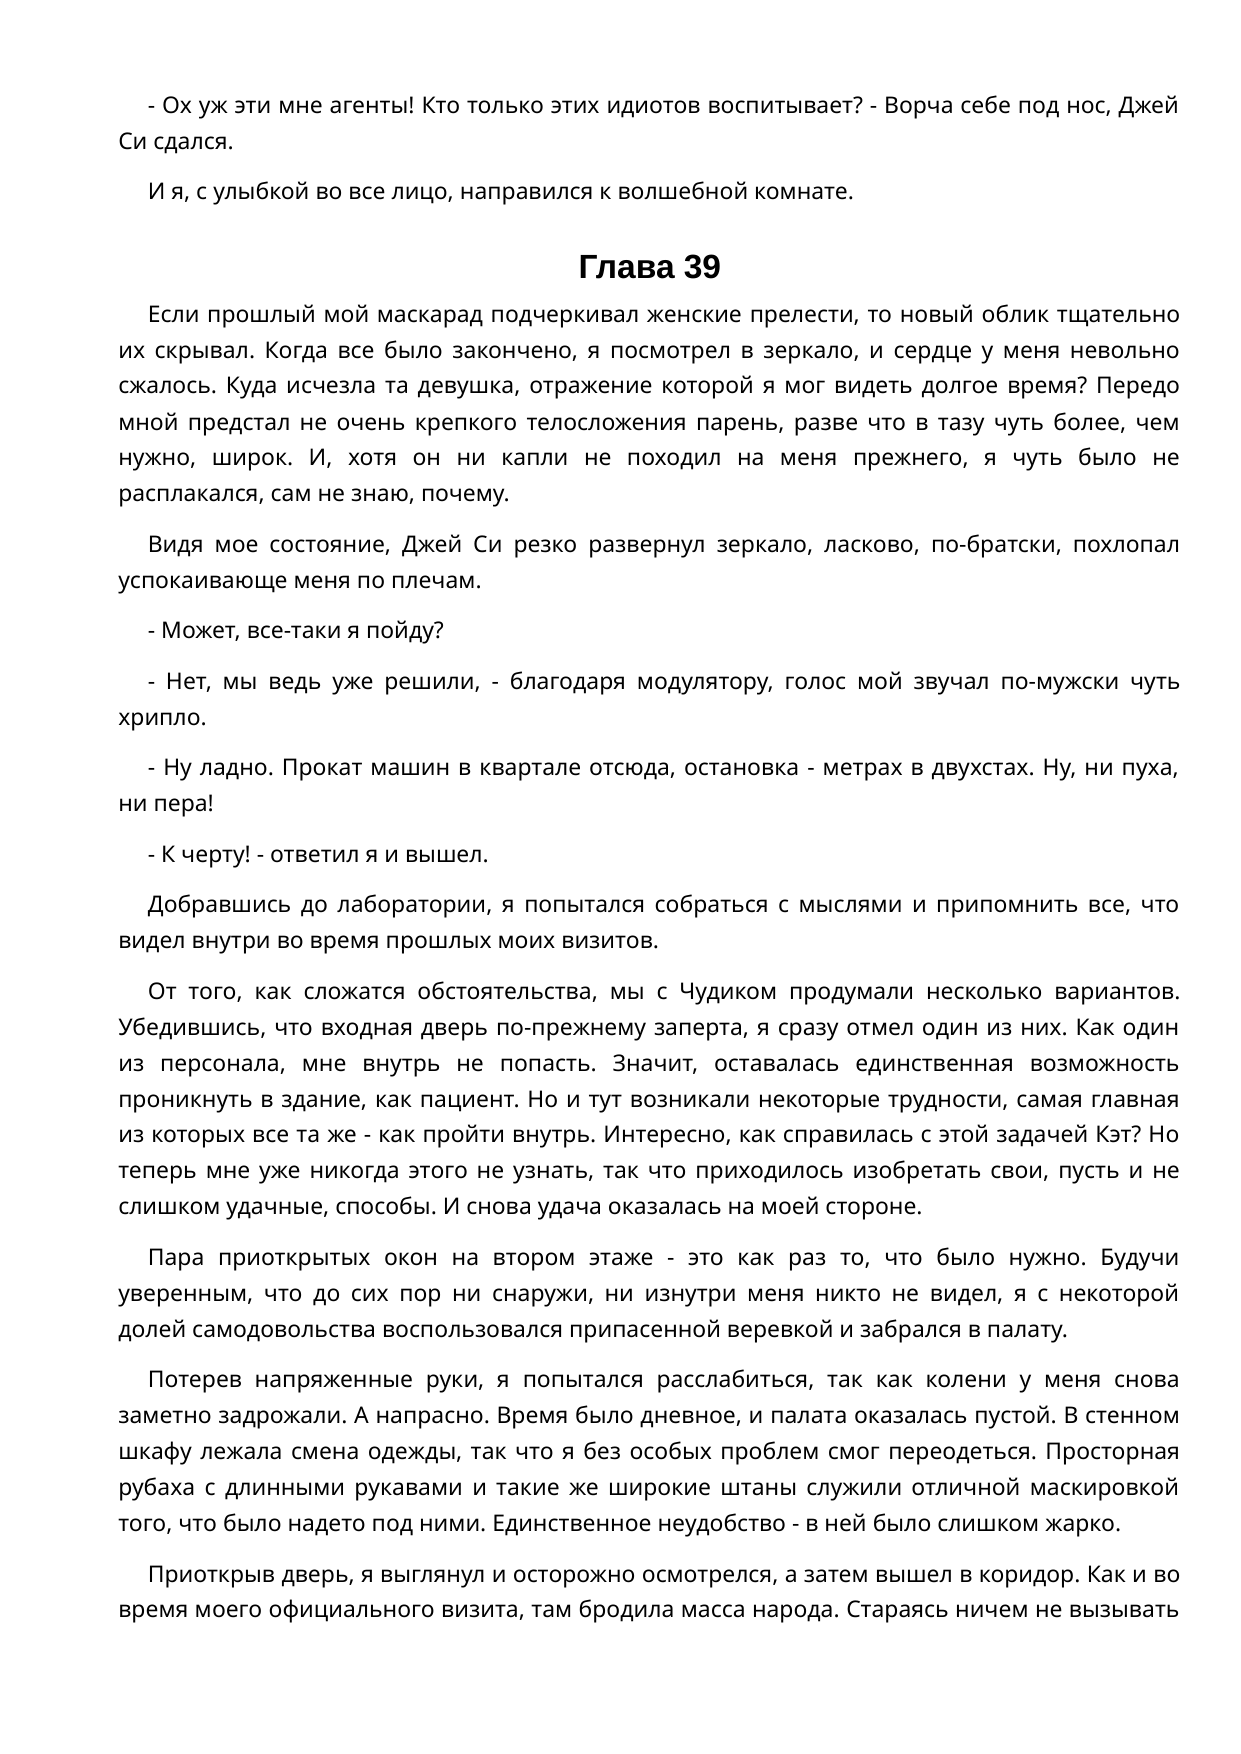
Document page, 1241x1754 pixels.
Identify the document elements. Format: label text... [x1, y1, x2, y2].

text Потерев напряженные руки, я попытался расслабиться, так как колени у меня снова заметно задрожали. А напрасно. Время было дневное, и палата оказалась пустой. В стенном шкафу лежала смена одежды, так что я без особых проблем смог переодеться. Просторная рубаха с длинными рукавами и такие же широкие штаны служили отличной маскировкой того, что было надето под ними. Единственное неудобство - в ней было слишком жарко. [118, 1363, 1181, 1538]
text - Ох уж эти мне агенты! Кто только этих идиотов воспитывает? - Ворча себе под нос, Джей Си сдался. [118, 89, 1181, 156]
subtitle Глава 39 [118, 246, 1181, 285]
text - Ну ладно. Прокат машин в квартале отсюда, остановка - метрах в двухстах. Ну, ни пуха, ни пера! [118, 751, 1181, 818]
text От того, как сложатся обстоятельства, мы с Чудиком продумали несколько вариантов. Убедившись, что входная дверь по-прежнему заперта, я сразу отмел один из них. Как один из персонала, мне внутрь не попасть. Значит, оставалась единственная возможность проникнуть в здание, как пациент. Но и тут возникали некоторые трудности, самая главная из которых все та же - как пройти внутрь. Интересно, как справилась с этой задачей Кэт? Но теперь мне уже никогда этого не узнать, так что приходилось изобретать свои, пусть и не слишком удачные, способы. И снова удача оказалась на моей стороне. [118, 975, 1181, 1222]
text - Нет, мы ведь уже решили, - благодаря модулятору, голос мой звучал по-мужски чуть хрипло. [118, 665, 1181, 732]
text Добравшись до лаборатории, я попытался собраться с мыслями и припомнить все, что видел внутри во время прошлых моих визитов. [118, 888, 1181, 955]
text И я, с улыбкой во все лицо, направился к волшебной комнате. [118, 175, 1181, 206]
text Пара приоткрытых окон на втором этаже - это как раз то, что было нужно. Будучи уверенным, что до сих пор ни снаружи, ни изнутри меня никто не видел, я с некоторой долей самодовольства воспользовался припасенной веревкой и забрался в палату. [118, 1241, 1181, 1344]
text - Может, все-таки я пойду? [118, 614, 1181, 646]
text Видя мое состояние, Джей Си резко развернул зеркало, ласково, по-братски, похлопал успокаивающе меня по плечам. [118, 528, 1181, 595]
text Если прошлый мой маскарад подчеркивал женские прелести, то новый облик тщательно их скрывал. Когда все было закончено, я посмотрел в зеркало, и сердце у меня невольно сжалось. Куда исчезла та девушка, отражение которой я мог видеть долгое время? Передо мной предстал не очень крепкого телосложения парень, разве что в тазу чуть более, чем нужно, широк. И, хотя он ни капли не походил на меня прежнего, я чуть было не расплакался, сам не знаю, почему. [118, 298, 1181, 508]
text Приоткрыв дверь, я выглянул и осторожно осмотрелся, а затем вышел в коридор. Как и во время моего официального визита, там бродила масса народа. Стараясь ничем не вызывать [118, 1557, 1181, 1625]
text - К черту! - ответил я и вышел. [118, 838, 1181, 869]
